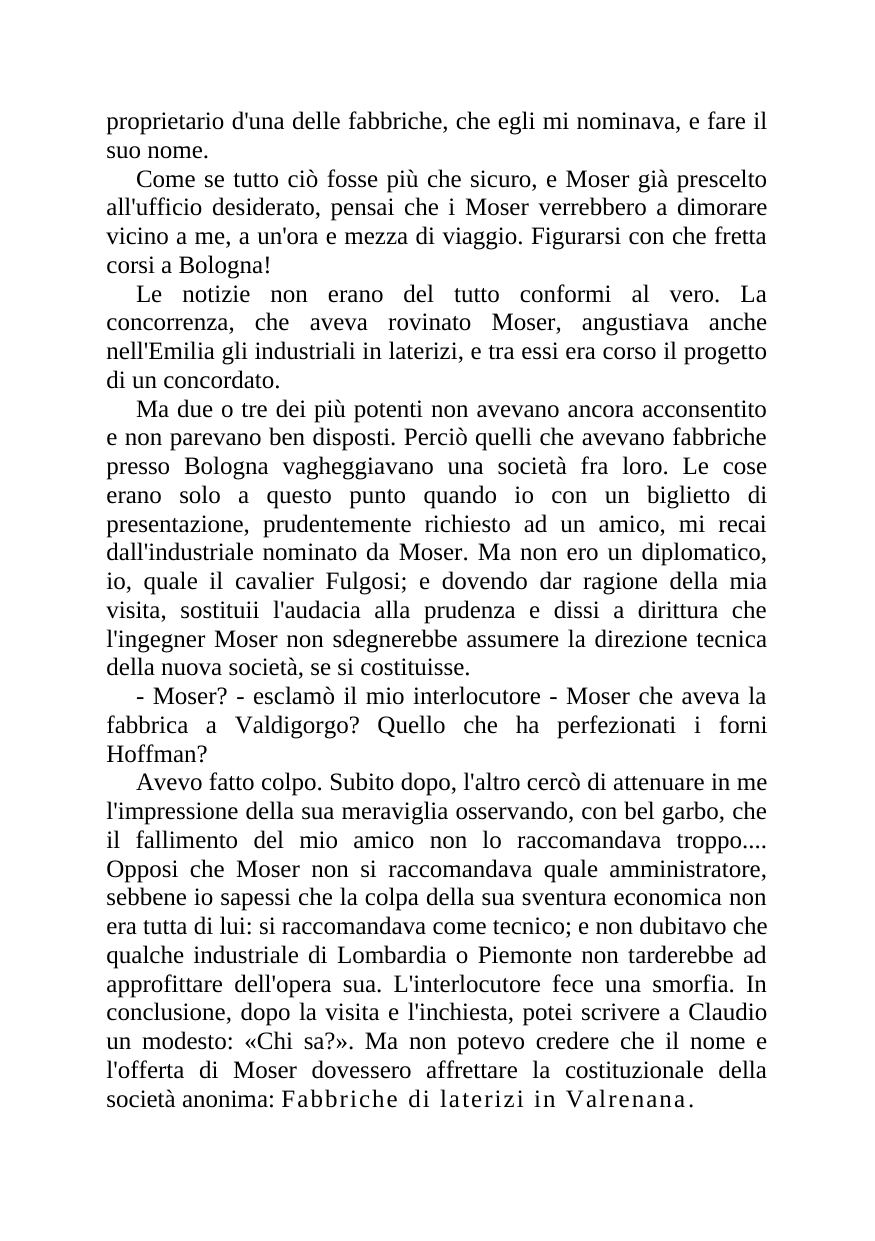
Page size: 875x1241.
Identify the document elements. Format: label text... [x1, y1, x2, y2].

text Come se tutto ciò fosse più che sicuro, e Moser già prescelto all'ufficio desiderato, pensai che i Moser verrebbero a dimorare vicino a me, a un'ora e mezza di viaggio. Figurarsi con che fretta corsi a Bologna! [106, 164, 768, 279]
text proprietario d'una delle fabbriche, che egli mi nominava, e fare il suo nome. [106, 106, 768, 164]
text Ma due o tre dei più potenti non avevano ancora acconsentito e non parevano ben disposti. Perciò quelli che avevano fabbriche presso Bologna vagheggiavano una società fra loro. Le cose erano solo a questo punto quando io con un biglietto di presentazione, prudentemente richiesto ad un amico, mi recai dall'industriale nominato da Moser. Ma non ero un diplomatico, io, quale il cavalier Fulgosi; e dovendo dar ragione della mia visita, sostituii l'audacia alla prudenza e dissi a dirittura che l'ingegner Moser non sdegnerebbe assumere la direzione tecnica della nuova società, se si costituisse. [106, 394, 768, 681]
text Avevo fatto colpo. Subito dopo, l'altro cercò di attenuare in me l'impressione della sua meraviglia osservando, con bel garbo, che il fallimento del mio amico non lo raccomandava troppo.... Opposi che Moser non si raccomandava quale amministratore, sebbene io sapessi che la colpa della sua sventura economica non era tutta di lui: si raccomandava come tecnico; e non dubitavo che qualche industriale di Lombardia o Piemonte non tarderebbe ad approfittare dell'opera sua. L'interlocutore fece una smorfia. In conclusione, dopo la visita e l'inchiesta, potei scrivere a Claudio un modesto: «Chi sa?». Ma non potevo credere che il nome e l'offerta di Moser dovessero affrettare la costituzionale della società anonima: Fabbriche di laterizi in Valrenana. [106, 767, 768, 1112]
text - Moser? - esclamò il mio interlocutore - Moser che aveva la fabbrica a Valdigorgo? Quello che ha perfezionati i forni Hoffman? [106, 681, 768, 767]
text Le notizie non erano del tutto conformi al vero. La concorrenza, che aveva rovinato Moser, angustiava anche nell'Emilia gli industriali in laterizi, e tra essi era corso il progetto di un concordato. [106, 279, 768, 394]
